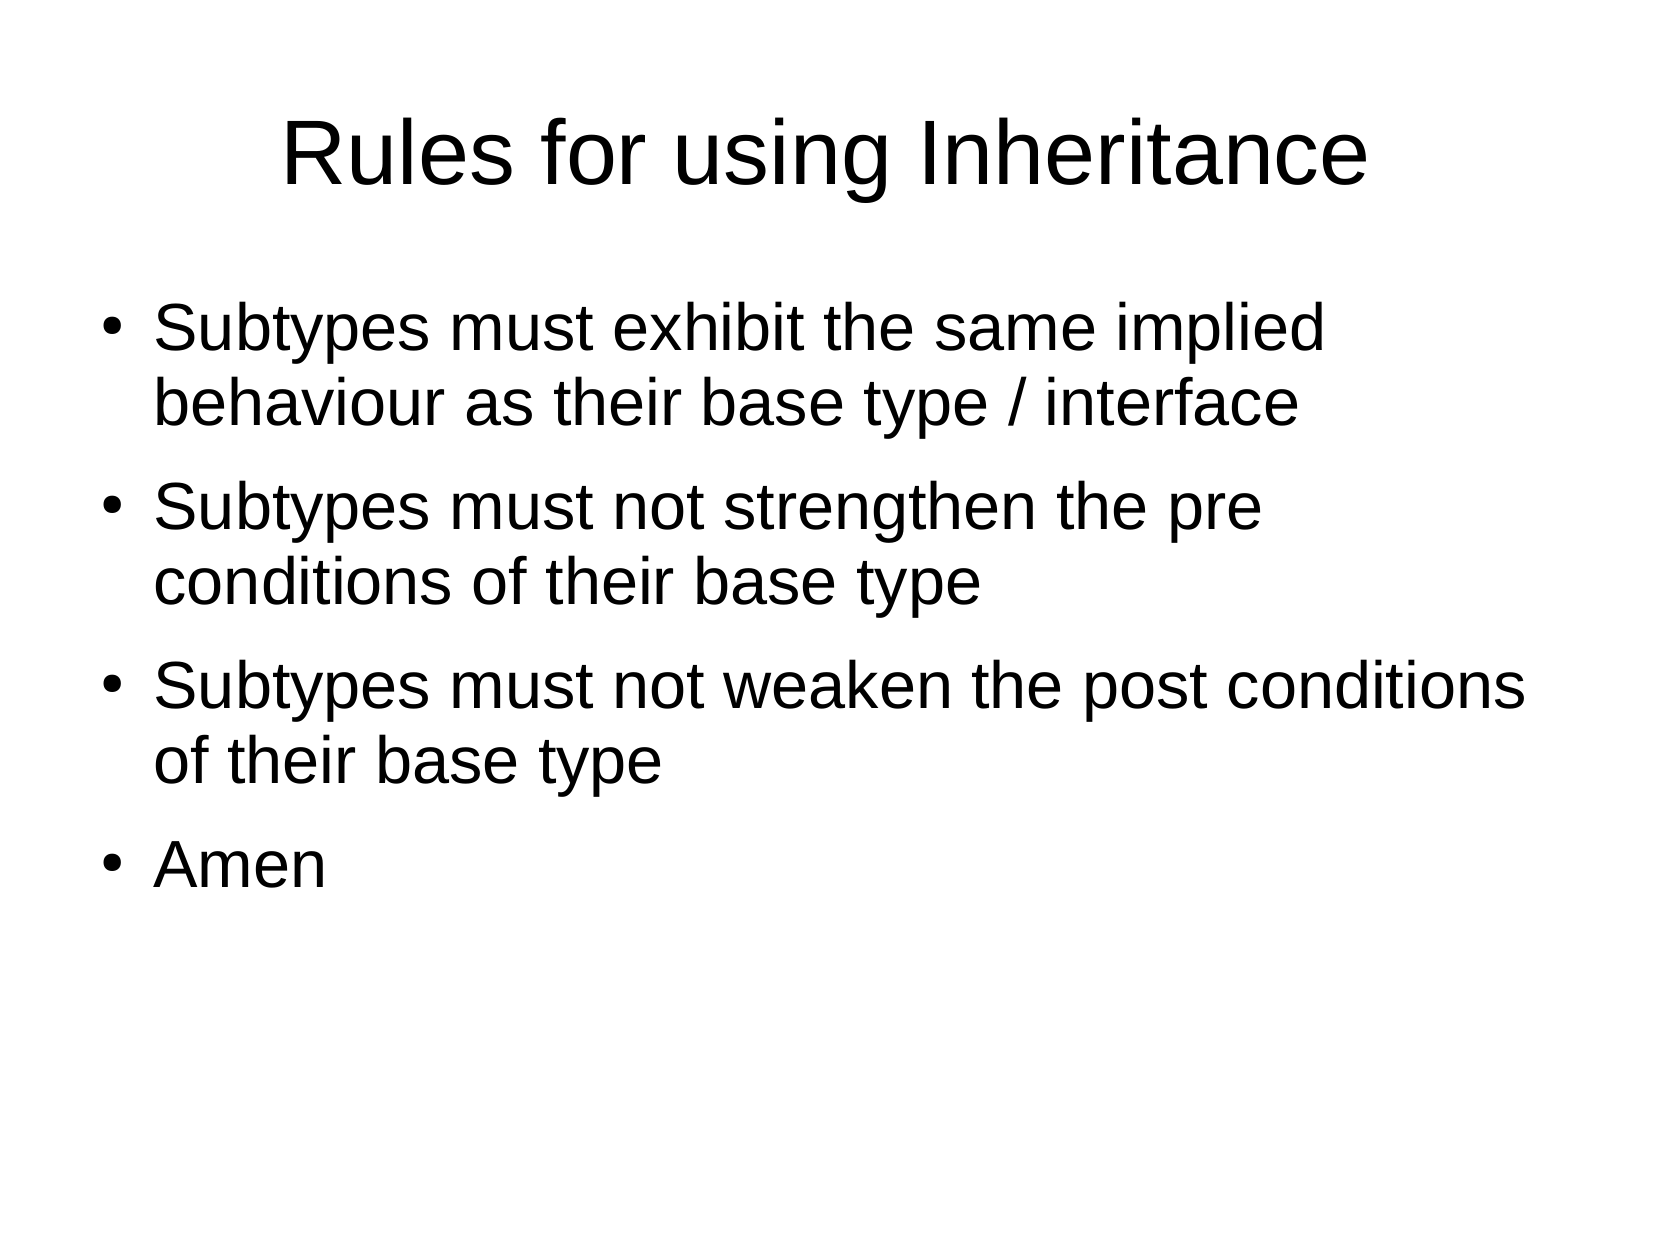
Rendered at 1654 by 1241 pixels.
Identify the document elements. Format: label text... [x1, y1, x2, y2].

title Rules for using Inheritance [82, 49, 1571, 257]
list Subtypes must exhibit the same implied behaviour as their base type / interface Subtypes must not strengthen the pre conditions of their base type Subtypes must not weaken the post conditions of their base type Amen [82, 290, 1571, 1109]
